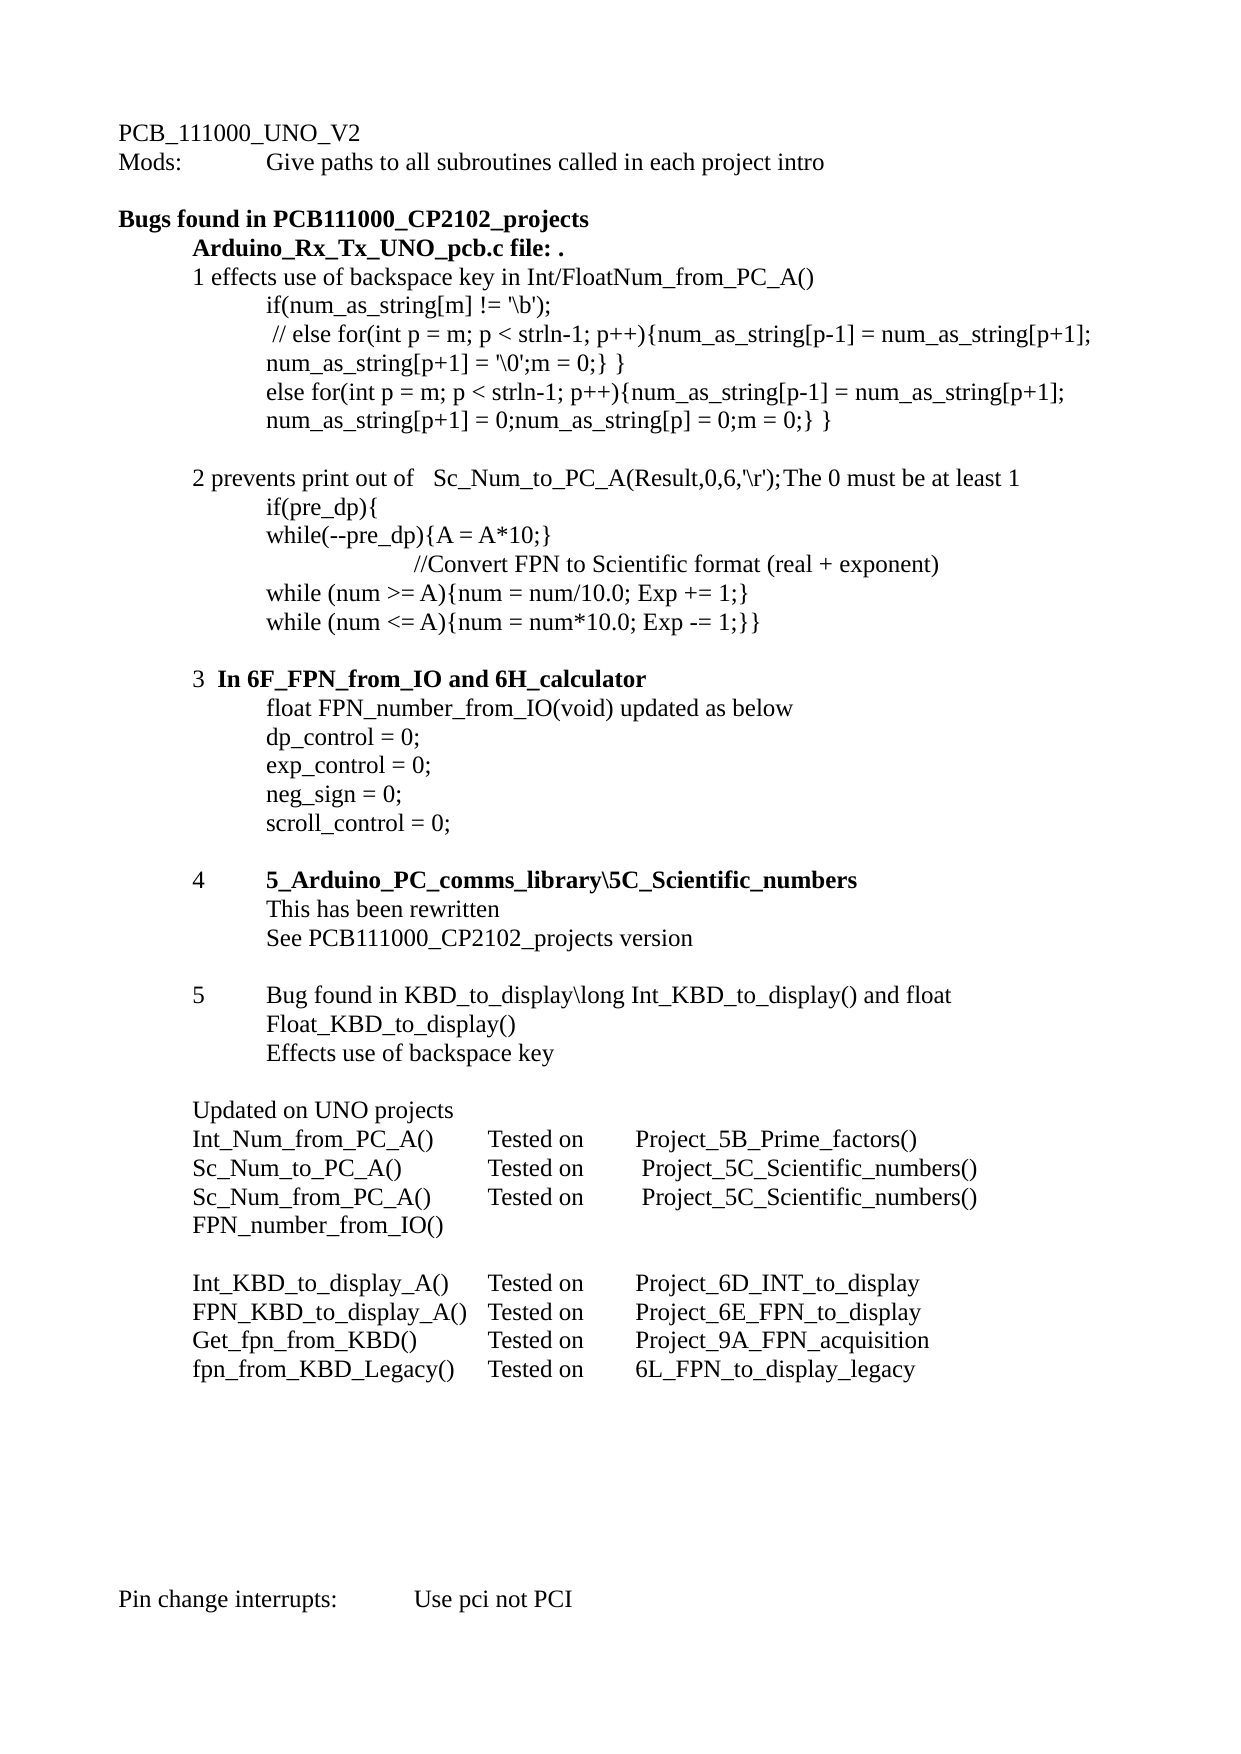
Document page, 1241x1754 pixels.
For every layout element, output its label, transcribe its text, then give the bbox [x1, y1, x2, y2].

text if(num_as_string[m] != '\b'); [266, 291, 1122, 319]
text fpn_from_KBD_Legacy() Tested on 6L_FPN_to_display_legacy [192, 1354, 1122, 1383]
text FPN_KBD_to_display_A() Tested on Project_6E_FPN_to_display [192, 1297, 1122, 1326]
text 2 prevents print out of Sc_Num_to_PC_A(Result,0,6,'\r'); The 0 must be at least 1 [192, 463, 1122, 492]
text float FPN_number_from_IO(void) updated as below [118, 693, 1122, 722]
text 5 Bug found in KBD_to_display\long Int_KBD_to_display() and float Float_KBD_to_display() [192, 981, 1122, 1038]
text dp_control = 0; [266, 722, 1122, 751]
text scroll_control = 0; [266, 808, 1122, 837]
text PCB_111000_UNO_V2 [118, 118, 1122, 147]
text FPN_number_from_IO() [118, 1211, 1122, 1239]
text 3 In 6F_FPN_from_IO and 6H_calculator [118, 664, 1122, 693]
text // else for(int p = m; p < strln-1; p++){num_as_string[p-1] = num_as_string[p+1]; num_as_string[p+1] = '\0';m = 0;} } [266, 319, 1122, 377]
text Get_fpn_from_KBD() Tested on Project_9A_FPN_acquisition [192, 1326, 1122, 1354]
text Mods: Give paths to all subroutines called in each project intro [118, 147, 1122, 176]
text Sc_Num_to_PC_A() Tested on Project_5C_Scientific_numbers() [192, 1153, 1122, 1182]
text This has been rewritten [192, 894, 1122, 923]
text while (num >= A){num = num/10.0; Exp += 1;} [266, 578, 1122, 607]
text Effects use of backspace key [192, 1038, 1122, 1067]
text Int_Num_from_PC_A() Tested on Project_5B_Prime_factors() [192, 1124, 1122, 1153]
text if(pre_dp){ [266, 492, 1122, 521]
text Sc_Num_from_PC_A() Tested on Project_5C_Scientific_numbers() [192, 1182, 1122, 1211]
text Pin change interrupts: Use pci not PCI [118, 1584, 1122, 1613]
text exp_control = 0; [266, 751, 1122, 779]
text else for(int p = m; p < strln-1; p++){num_as_string[p-1] = num_as_string[p+1]; num_as_string[p+1] = 0;num_as_string[p] = 0;m = 0;} } [266, 377, 1122, 434]
text 1 effects use of backspace key in Int/FloatNum_from_PC_A() [192, 262, 1122, 291]
text Updated on UNO projects [192, 1096, 1122, 1124]
text while (num <= A){num = num*10.0; Exp -= 1;}} [266, 607, 1122, 636]
text 4 5_Arduino_PC_comms_library\5C_Scientific_numbers [192, 866, 1122, 894]
text Bugs found in PCB111000_CP2102_projects [118, 204, 1122, 233]
text Arduino_Rx_Tx_UNO_pcb.c file: . [192, 233, 1122, 262]
text neg_sign = 0; [266, 779, 1122, 808]
text while(--pre_dp){A = A*10;} //Convert FPN to Scientific format (real + exponent) [266, 521, 1122, 578]
text Int_KBD_to_display_A() Tested on Project_6D_INT_to_display [192, 1268, 1122, 1297]
text See PCB111000_CP2102_projects version [192, 923, 1122, 952]
